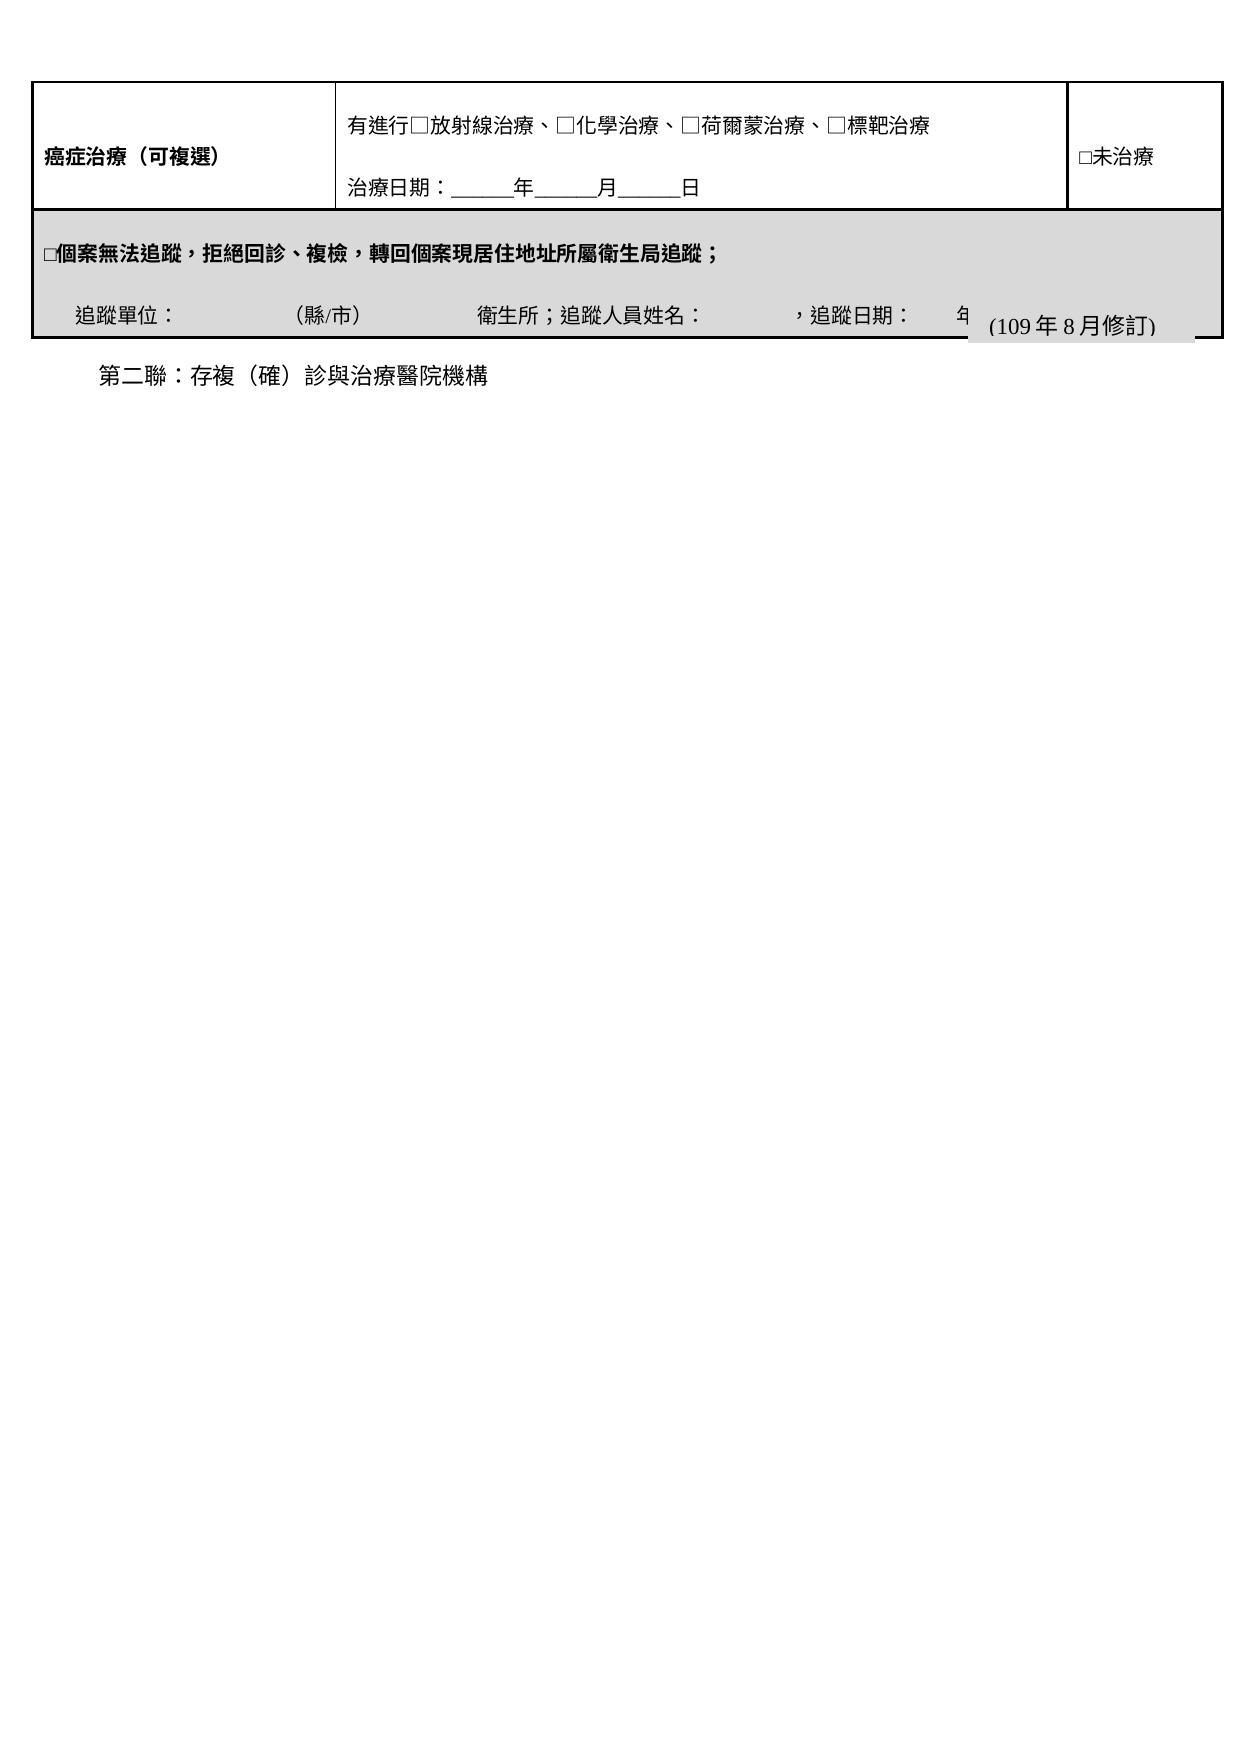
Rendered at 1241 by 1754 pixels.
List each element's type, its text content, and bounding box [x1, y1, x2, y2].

table_cell □個案無法追蹤，拒絕回診、複檢，轉回個案現居住地址所屬衛生局追蹤； 追蹤單位： （縣/市） 衛生所；追蹤人員姓名： ，追蹤日期： 年 月 日。 [34, 211, 1221, 343]
table_cell 癌症治療（可複選） [34, 83, 335, 207]
text 第二聯：存複（確）診與治療醫院機構 [98, 358, 581, 386]
table_cell 有進行□放射線治療、□化學治療、□荷爾蒙治療、□標靶治療 治療日期：______年______月______日 [336, 83, 1066, 207]
table_cell □未治療 [1069, 83, 1221, 207]
